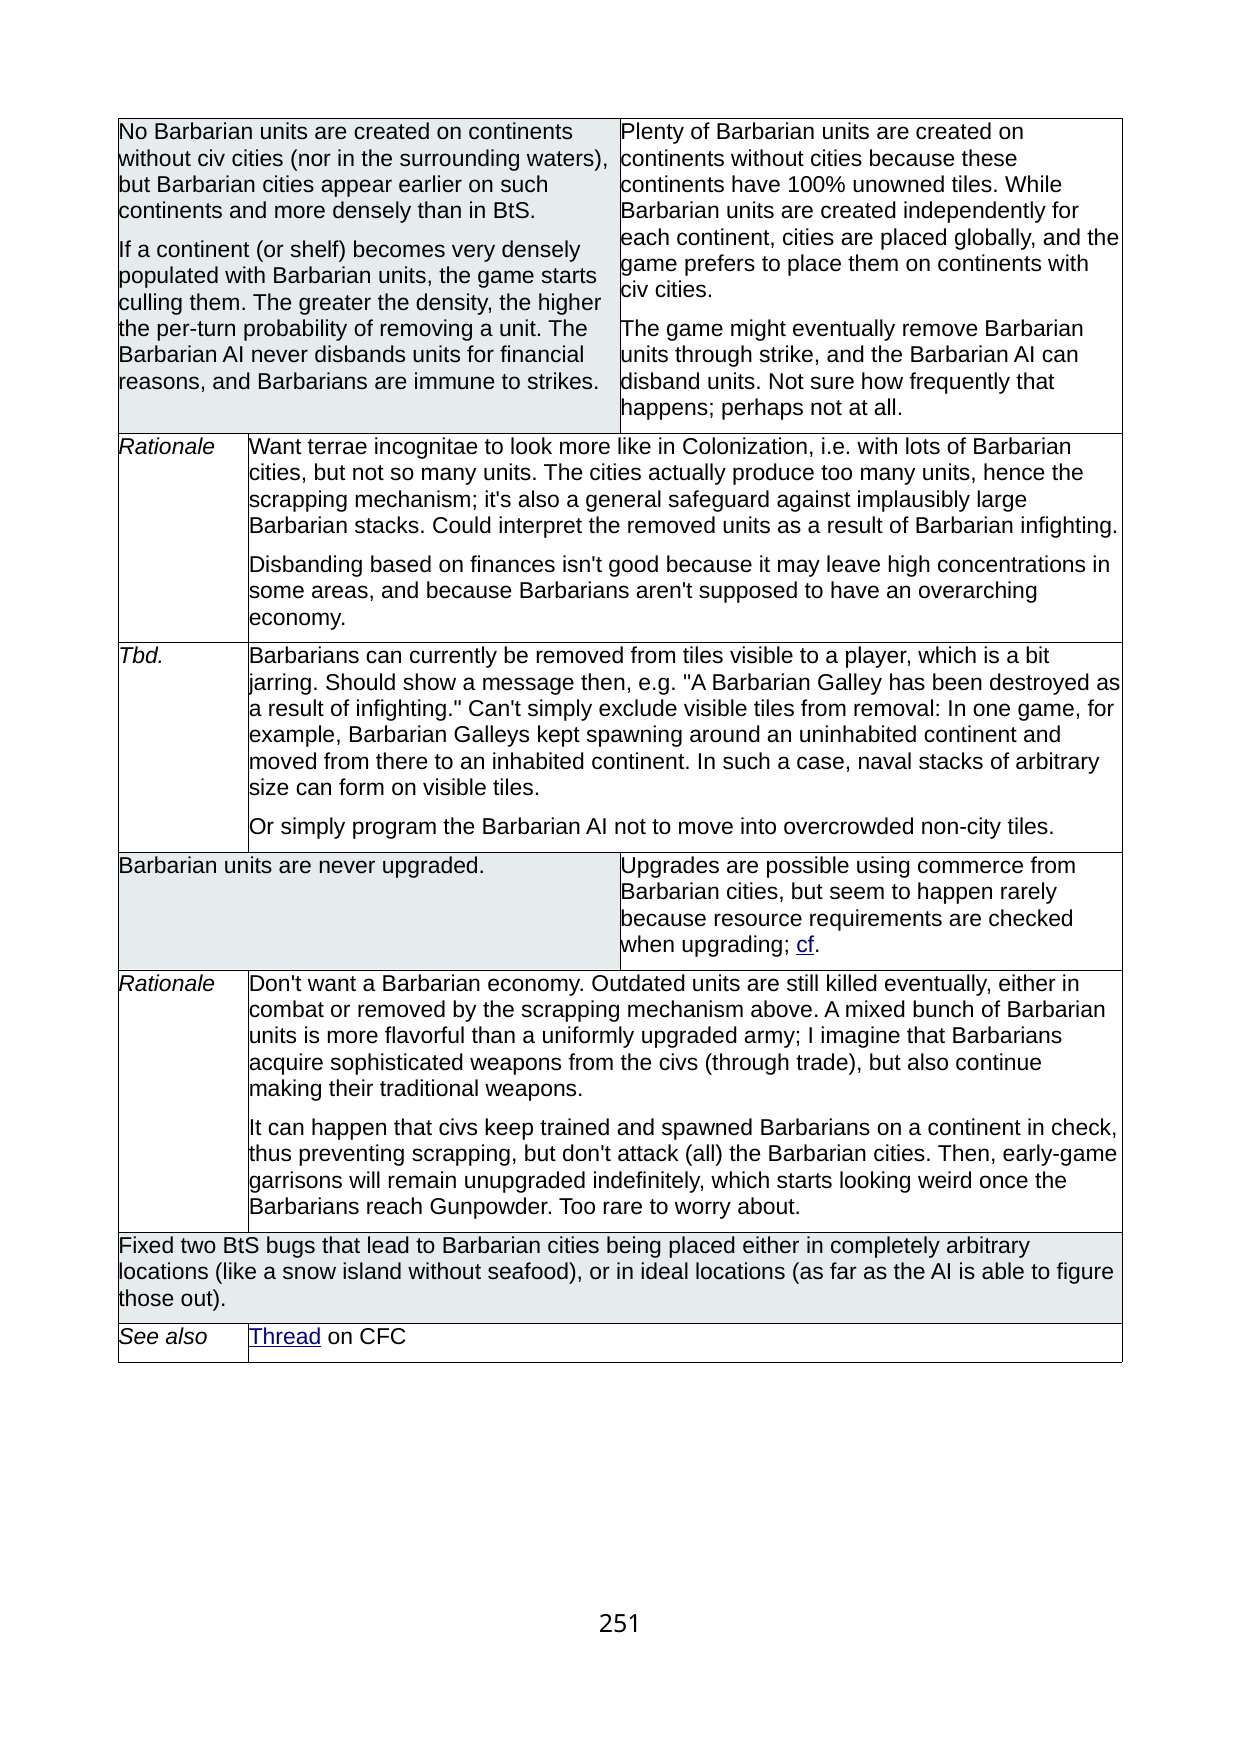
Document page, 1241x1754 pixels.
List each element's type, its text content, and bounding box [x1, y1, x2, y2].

table_cell Barbarians can currently be removed from tiles visible to a player, which is a bit jarring. Should show a message then, e.g. "A Barbarian Galley has been destroyed as a result of infighting." Can't simply exclude visible tiles from removal: In one game, for example, Barbarian Galleys kept spawning around an uninhabited continent and moved from there to an inhabited continent. In such a case, naval stacks of arbitrary size can form on visible tiles. Or simply program the Barbarian AI not to move into overcrowded non-city tiles. [249, 643, 1122, 852]
table_cell Barbarian units are never upgraded. [119, 853, 620, 969]
table_cell Fixed two BtS bugs that lead to Barbarian cities being placed either in completely arbitrary locations (like a snow island without seafood), or in ideal locations (as far as the AI is able to figure those out). [119, 1233, 1122, 1323]
table_cell No Barbarian units are created on continents without civ cities (nor in the surrounding waters), but Barbarian cities appear earlier on such continents and more densely than in BtS. If a continent (or shelf) becomes very densely populated with Barbarian units, the game starts culling them. The greater the density, the higher the per-turn probability of removing a unit. The Barbarian AI never disbands units for financial reasons, and Barbarians are immune to strikes. [119, 119, 620, 433]
table_cell Plenty of Barbarian units are created on continents without cities because these continents have 100% unowned tiles. While Barbarian units are created independently for each continent, cities are placed globally, and the game prefers to place them on continents with civ cities. The game might eventually remove Barbarian units through strike, and the Barbarian AI can disband units. Not sure how frequently that happens; perhaps not at all. [621, 119, 1122, 433]
table_cell Rationale [119, 434, 248, 642]
table_cell Don't want a Barbarian economy. Outdated units are still killed eventually, either in combat or removed by the scrapping mechanism above. A mixed bunch of Barbarian units is more flavorful than a uniformly upgraded army; I imagine that Barbarians acquire sophisticated weapons from the civs (through trade), but also continue making their traditional weapons. It can happen that civs keep trained and spawned Barbarians on a continent in check, thus preventing scrapping, but don't attack (all) the Barbarian cities. Then, early-game garrisons will remain unupgraded indefinitely, which starts looking weird once the Barbarians reach Gunpowder. Too rare to worry about. [249, 971, 1122, 1232]
table_cell Upgrades are possible using commerce from Barbarian cities, but seem to happen rarely because resource requirements are checked when upgrading; cf. [621, 853, 1122, 969]
table_cell Rationale [119, 971, 248, 1232]
table_cell Tbd. [119, 643, 248, 852]
table_cell Thread on CFC [249, 1324, 1122, 1362]
table_cell Want terrae incognitae to look more like in Colonization, i.e. with lots of Barbarian cities, but not so many units. The cities actually produce too many units, hence the scrapping mechanism; it's also a general safeguard against implausibly large Barbarian stacks. Could interpret the removed units as a result of Barbarian infighting. Disbanding based on finances isn't good because it may leave high concentrations in some areas, and because Barbarians aren't supposed to have an overarching economy. [249, 434, 1122, 642]
table_cell See also [119, 1324, 248, 1362]
